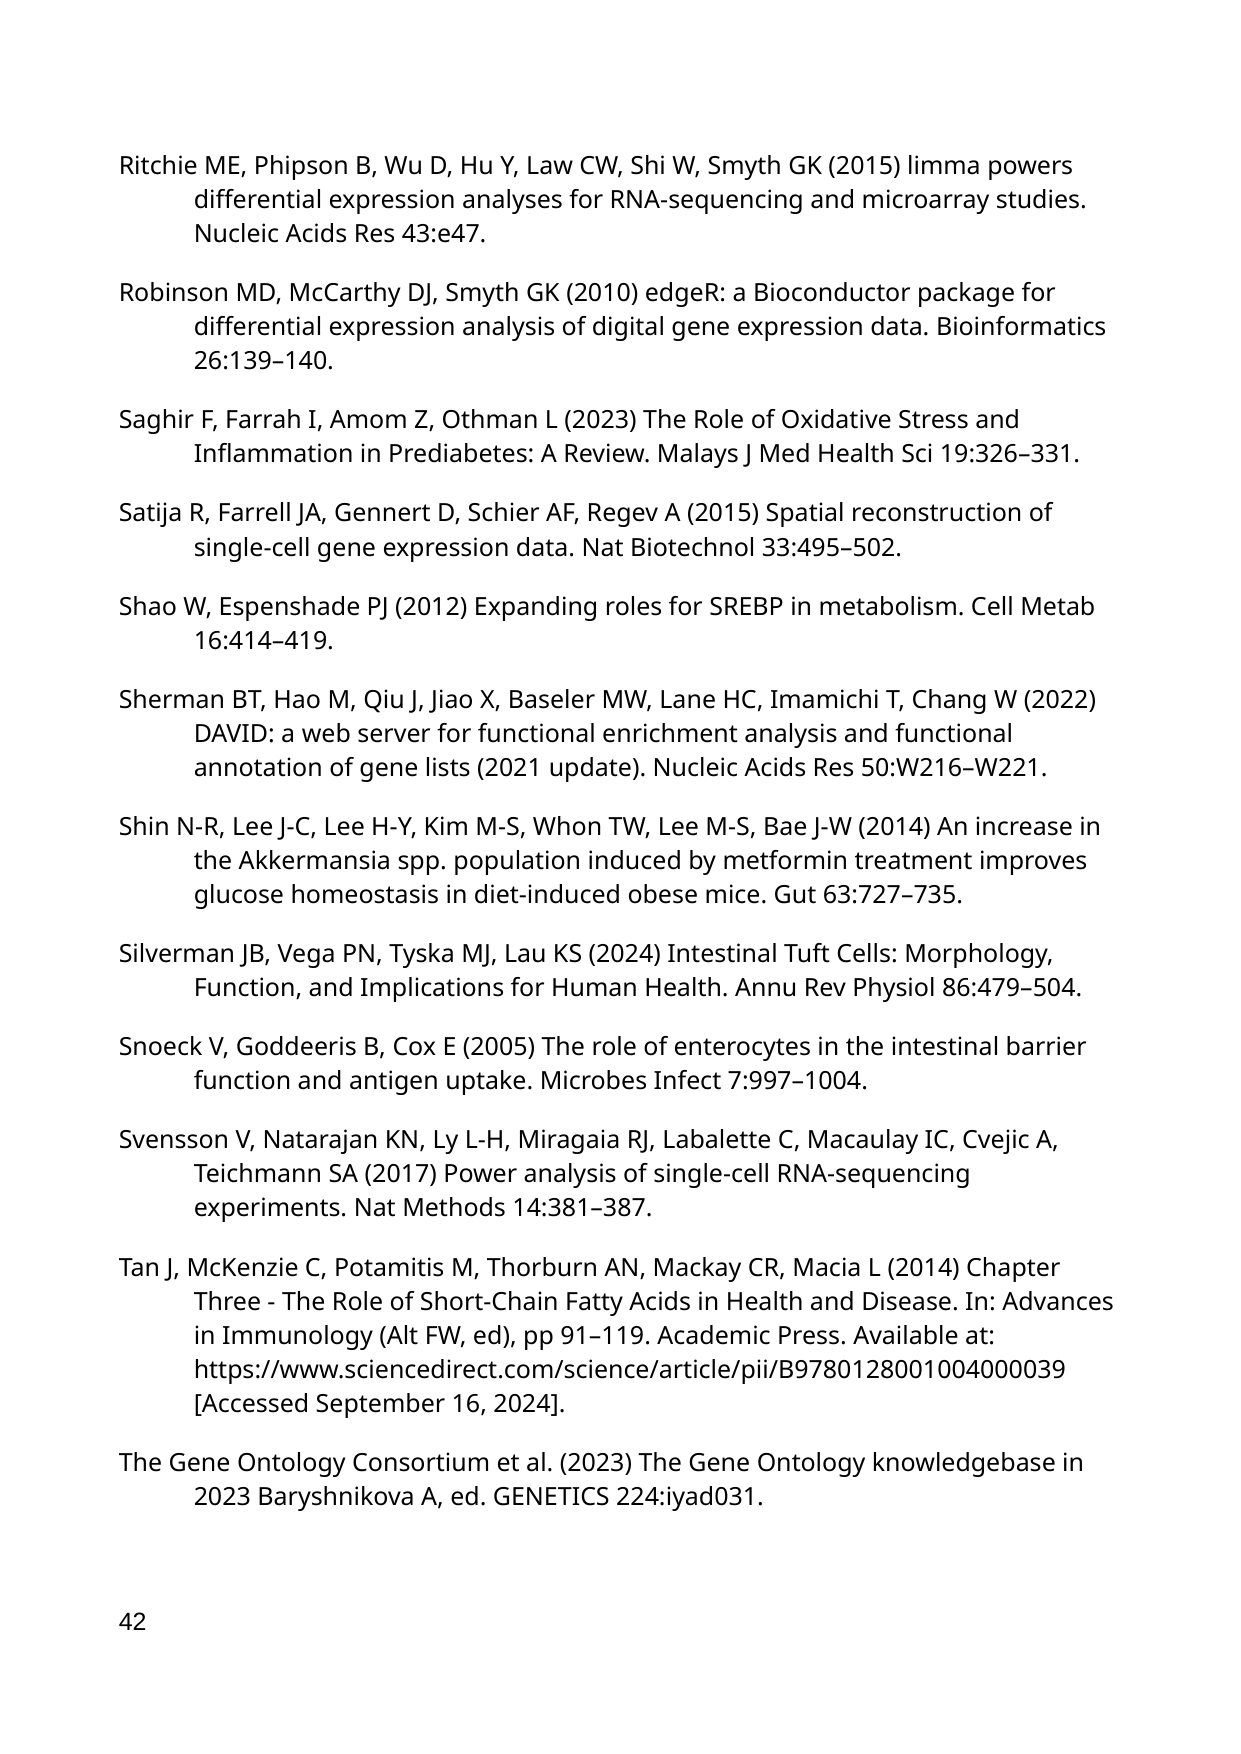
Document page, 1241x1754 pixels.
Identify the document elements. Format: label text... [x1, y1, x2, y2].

text Svensson V, Natarajan KN, Ly L-H, Miragaia RJ, Labalette C, Macaulay IC, Cvejic A, Teichmann SA (2017) Power analysis of single-cell RNA-sequencing experiments. Nat Methods 14:381–387. [118, 1122, 1122, 1224]
text Ritchie ME, Phipson B, Wu D, Hu Y, Law CW, Shi W, Smyth GK (2015) limma powers differential expression analyses for RNA-sequencing and microarray studies. Nucleic Acids Res 43:e47. [118, 148, 1122, 250]
text Shin N-R, Lee J-C, Lee H-Y, Kim M-S, Whon TW, Lee M-S, Bae J-W (2014) An increase in the Akkermansia spp. population induced by metformin treatment improves glucose homeostasis in diet-induced obese mice. Gut 63:727–735. [118, 808, 1122, 911]
text The Gene Ontology Consortium et al. (2023) The Gene Ontology knowledgebase in 2023 Baryshnikova A, ed. GENETICS 224:iyad031. [118, 1444, 1122, 1513]
text Saghir F, Farrah I, Amom Z, Othman L (2023) The Role of Oxidative Stress and Inflammation in Prediabetes: A Review. Malays J Med Health Sci 19:326–331. [118, 402, 1122, 470]
text Robinson MD, McCarthy DJ, Smyth GK (2010) edgeR: a Bioconductor package for differential expression analysis of digital gene expression data. Bioinformatics 26:139–140. [118, 275, 1122, 377]
text Shao W, Espenshade PJ (2012) Expanding roles for SREBP in metabolism. Cell Metab 16:414–419. [118, 588, 1122, 656]
text Sherman BT, Hao M, Qiu J, Jiao X, Baseler MW, Lane HC, Imamichi T, Chang W (2022) DAVID: a web server for functional enrichment analysis and functional annotation of gene lists (2021 update). Nucleic Acids Res 50:W216–W221. [118, 681, 1122, 783]
text Tan J, McKenzie C, Potamitis M, Thorburn AN, Mackay CR, Macia L (2014) Chapter Three - The Role of Short-Chain Fatty Acids in Health and Disease. In: Advances in Immunology (Alt FW, ed), pp 91–119. Academic Press. Available at: https://www.sciencedirect.com/science/article/pii/B9780128001004000039 [Accessed September 16, 2024]. [118, 1249, 1122, 1419]
text Silverman JB, Vega PN, Tyska MJ, Lau KS (2024) Intestinal Tuft Cells: Morphology, Function, and Implications for Human Health. Annu Rev Physiol 86:479–504. [118, 936, 1122, 1004]
text Satija R, Farrell JA, Gennert D, Schier AF, Regev A (2015) Spatial reconstruction of single-cell gene expression data. Nat Biotechnol 33:495–502. [118, 495, 1122, 563]
text Snoeck V, Goddeeris B, Cox E (2005) The role of enterocytes in the intestinal barrier function and antigen uptake. Microbes Infect 7:997–1004. [118, 1029, 1122, 1097]
